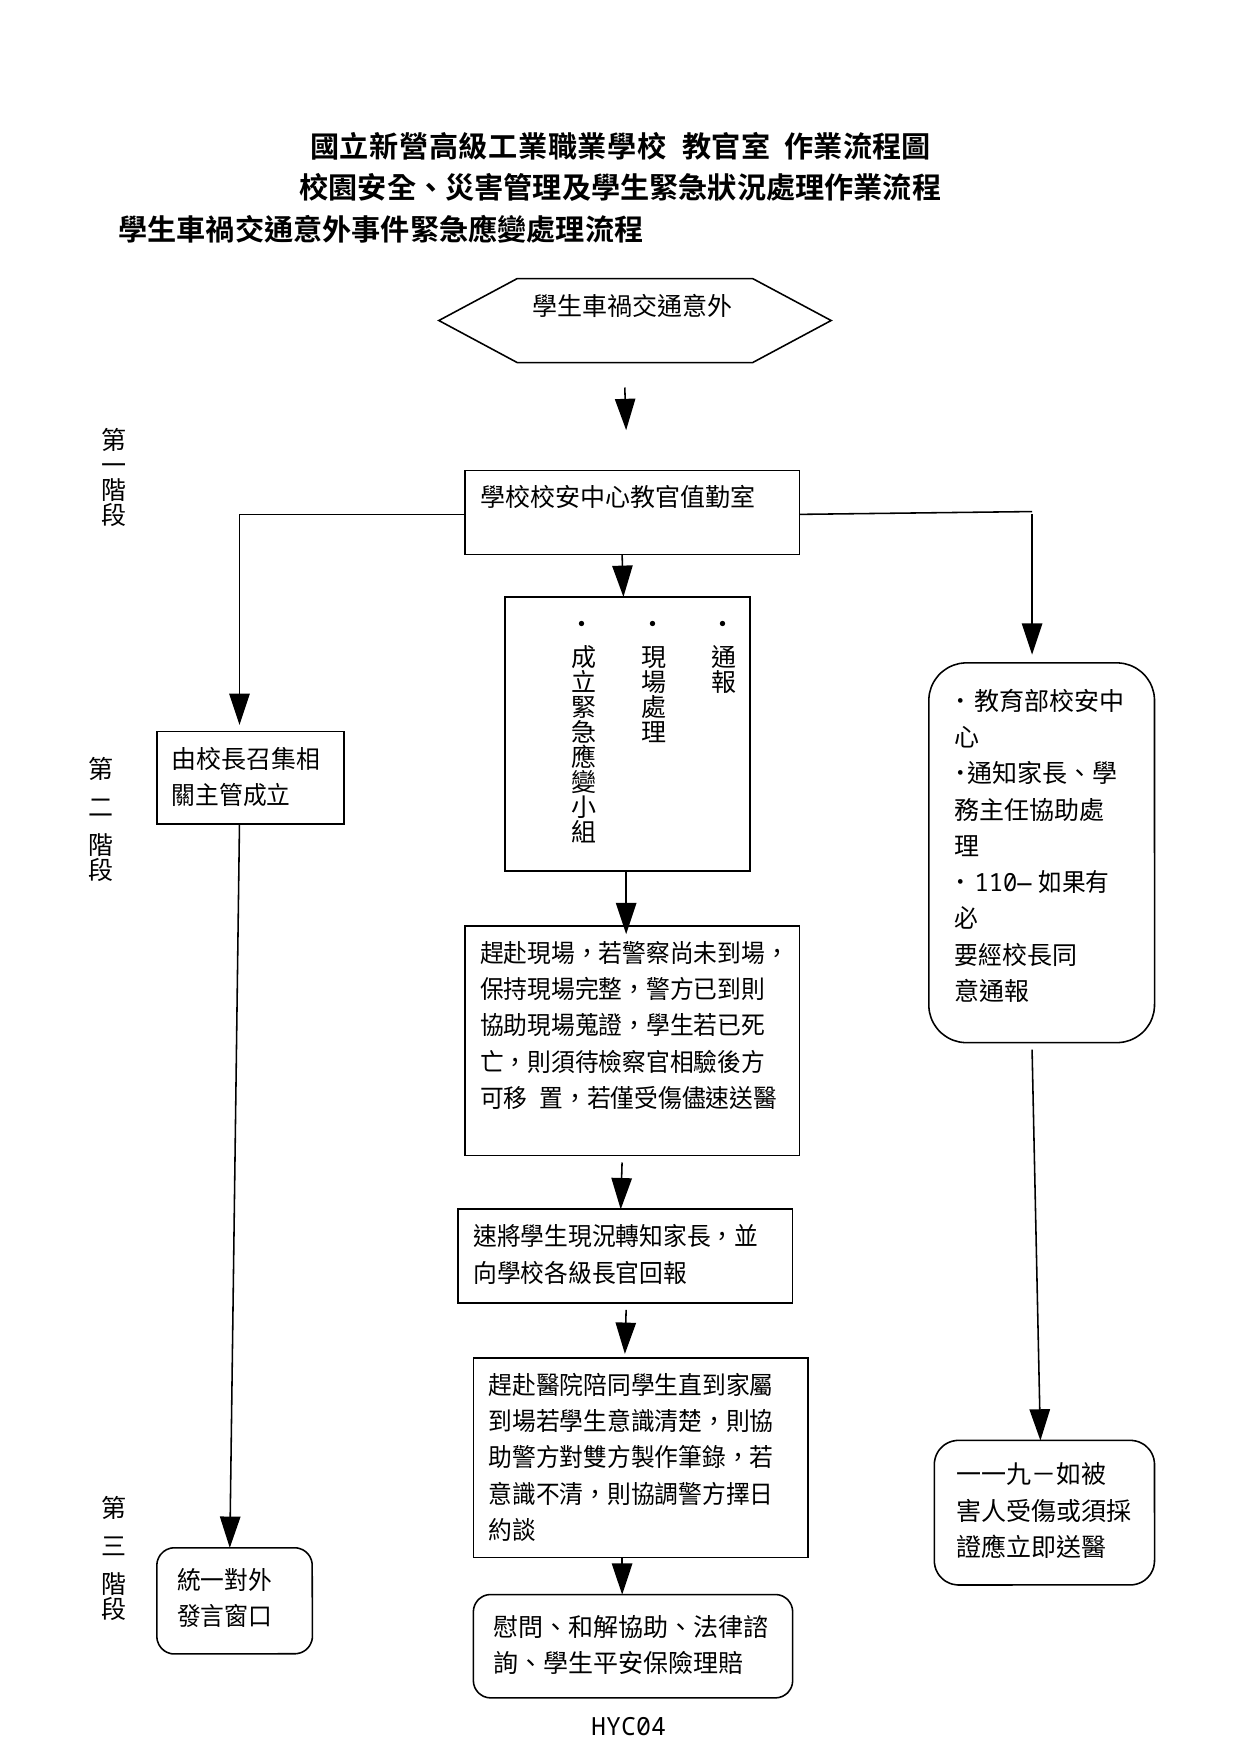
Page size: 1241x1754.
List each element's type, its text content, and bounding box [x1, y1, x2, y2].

text 第 二 階段 [83, 756, 119, 893]
text 校園安全、災害管理及學生緊急狀況處理作業流程 [118, 166, 1122, 207]
text 第 三 階段 [95, 1495, 132, 1632]
text 學生車禍交通意外事件緊急應變處理流程 [118, 207, 1122, 249]
text 第一階段 [95, 427, 132, 563]
text 國立新營高級工業職業學校 教官室 作業流程圖 [118, 103, 1122, 166]
text HYC04-6 [591, 1709, 680, 1746]
